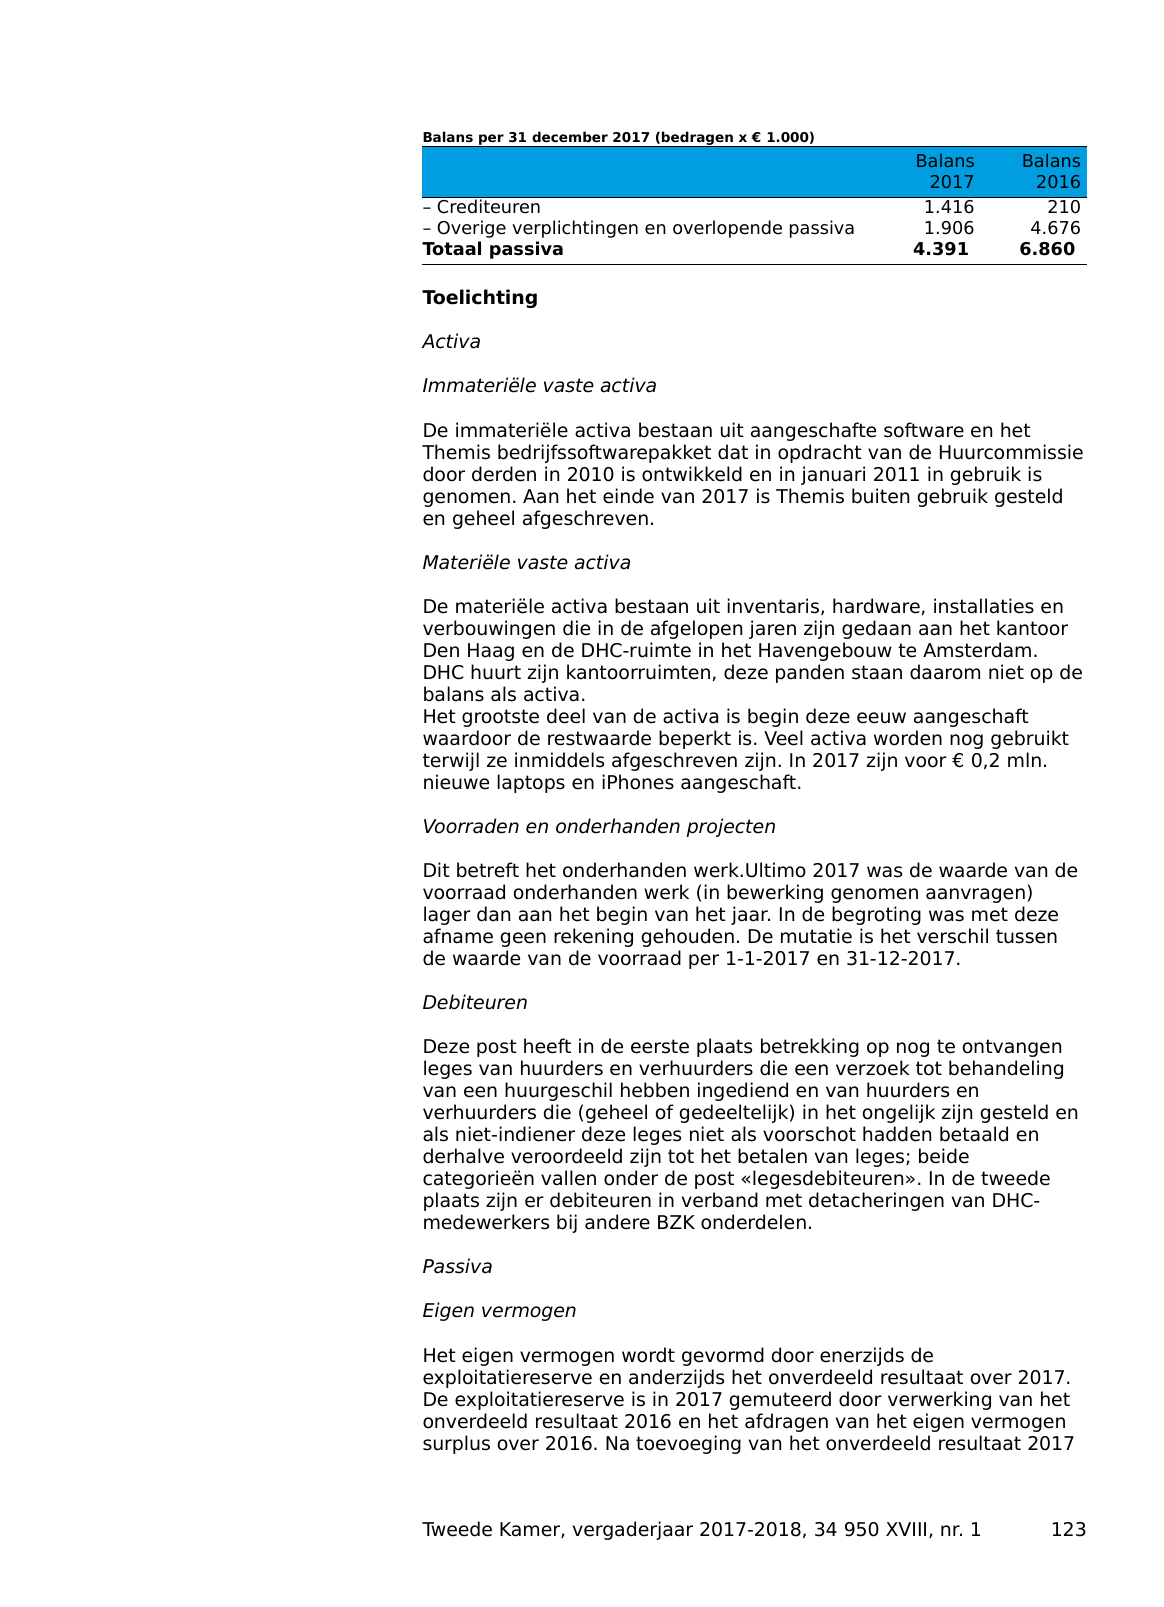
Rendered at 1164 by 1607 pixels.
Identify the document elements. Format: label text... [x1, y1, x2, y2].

subtitle Immateriële vaste activa [422, 375, 1087, 397]
table_cell Balans 2016 [980, 147, 1087, 197]
table_cell Balans 2017 [874, 147, 980, 197]
subtitle Activa [422, 331, 1087, 353]
table_cell – Overige verplichtingen en overlopende passiva [422, 218, 874, 238]
table_cell [422, 147, 874, 197]
subtitle Eigen vermogen [422, 1300, 1087, 1322]
subtitle Voorraden en onderhanden projecten [422, 816, 1087, 838]
text Dit betreft het onderhanden werk.Ultimo 2017 was de waarde van de voorraad onderhanden werk (in bewerking genomen aanvragen) lager dan aan het begin van het jaar. In de begroting was met deze afname geen rekening gehouden. De mutatie is het verschil tussen de waarde van de voorraad per 1-1-2017 en 31-12-2017. [422, 860, 1087, 970]
table_cell 210 [980, 198, 1087, 218]
table_cell 1.906 [874, 218, 980, 238]
text De materiële activa bestaan uit inventaris, hardware, installaties en verbouwingen die in de afgelopen jaren zijn gedaan aan het kantoor Den Haag en de DHC-ruimte in het Havengebouw te Amsterdam. DHC huurt zijn kantoorruimten, deze panden staan daarom niet op de balans als activa. [422, 596, 1087, 706]
subtitle Passiva [422, 1256, 1087, 1278]
table_cell – Crediteuren [422, 198, 874, 218]
table_cell 4.676 [980, 218, 1087, 238]
table_cell Totaal passiva [422, 239, 874, 264]
subtitle Materiële vaste activa [422, 552, 1087, 574]
subtitle Debiteuren [422, 992, 1087, 1014]
text Het grootste deel van de activa is begin deze eeuw aangeschaft waardoor de restwaarde beperkt is. Veel activa worden nog gebruikt terwijl ze inmiddels afgeschreven zijn. In 2017 zijn voor € 0,2 mln. nieuwe laptops en iPhones aangeschaft. [422, 706, 1087, 794]
text Het eigen vermogen wordt gevormd door enerzijds de exploitatiereserve en anderzijds het onverdeeld resultaat over 2017. De exploitatiereserve is in 2017 gemuteerd door verwerking van het onverdeeld resultaat 2016 en het afdragen van het eigen vermogen surplus over 2016. Na toevoeging van het onverdeeld resultaat 2017 [422, 1344, 1087, 1454]
subtitle Toelichting [422, 287, 1087, 309]
table_cell 6.860 [980, 239, 1087, 264]
table_cell 4.391 [874, 239, 980, 264]
table_header Balans per 31 december 2017 (bedragen x € 1.000) [422, 130, 1087, 146]
table_cell 1.416 [874, 198, 980, 218]
text Deze post heeft in de eerste plaats betrekking op nog te ontvangen leges van huurders en verhuurders die een verzoek tot behandeling van een huurgeschil hebben ingediend en van huurders en verhuurders die (geheel of gedeeltelijk) in het ongelijk zijn gesteld en als niet-indiener deze leges niet als voorschot hadden betaald en derhalve veroordeeld zijn tot het betalen van leges; beide categorieën vallen onder de post «legesdebiteuren». In de tweede plaats zijn er debiteuren in verband met detacheringen van DHC-medewerkers bij andere BZK onderdelen. [422, 1036, 1087, 1234]
text De immateriële activa bestaan uit aangeschafte software en het Themis bedrijfssoftwarepakket dat in opdracht van de Huurcommissie door derden in 2010 is ontwikkeld en in januari 2011 in gebruik is genomen. Aan het einde van 2017 is Themis buiten gebruik gesteld en geheel afgeschreven. [422, 419, 1087, 529]
